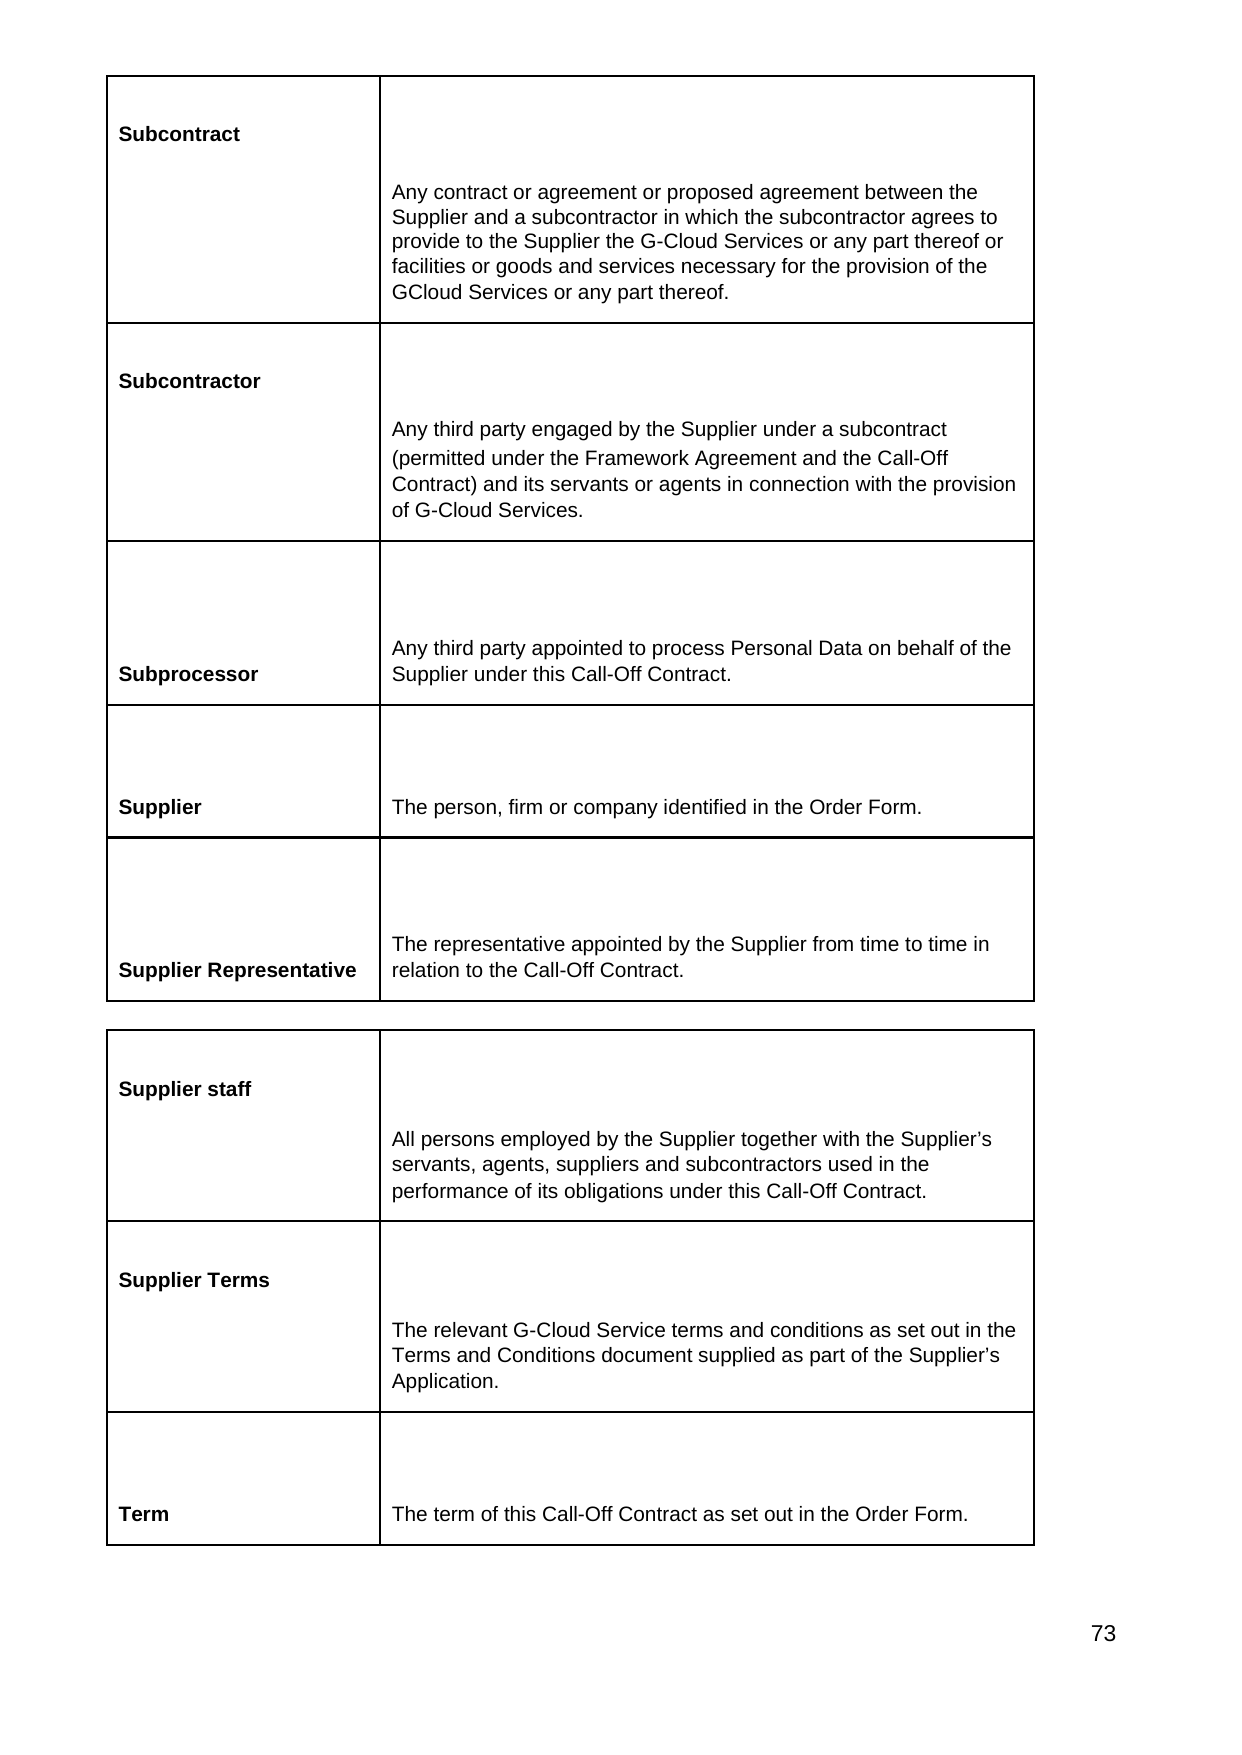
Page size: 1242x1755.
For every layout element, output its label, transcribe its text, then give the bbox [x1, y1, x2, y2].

table_cell Subcontractor [108, 324, 379, 540]
table_cell Term [108, 1413, 379, 1543]
table_cell The relevant G-Cloud Service terms and conditions as set out in the Terms and Conditions document supplied as part of the Supplier’s Application. [381, 1222, 1033, 1411]
table_cell Subprocessor [108, 542, 379, 704]
table_cell Any third party appointed to process Personal Data on behalf of the Supplier under this Call-Off Contract. [381, 542, 1033, 704]
table_cell Supplier Terms [108, 1222, 379, 1411]
table_cell Any third party engaged by the Supplier under a subcontract (permitted under the Framework Agreement and the Call-Off Contract) and its servants or agents in connection with the provision of G-Cloud Services. [381, 324, 1033, 540]
table_cell Any contract or agreement or proposed agreement between the Supplier and a subcontractor in which the subcontractor agrees to provide to the Supplier the G-Cloud Services or any part thereof or facilities or goods and services necessary for the provision of the GCloud Services or any part thereof. [381, 77, 1033, 322]
table_cell Supplier Representative [108, 839, 379, 1000]
table_header Supplier staff [108, 1031, 379, 1220]
table_cell The term of this Call-Off Contract as set out in the Order Form. [381, 1413, 1033, 1543]
table_header All persons employed by the Supplier together with the Supplier’s servants, agents, suppliers and subcontractors used in the performance of its obligations under this Call-Off Contract. [381, 1031, 1033, 1220]
table_cell The person, firm or company identified in the Order Form. [381, 706, 1033, 836]
table_cell The representative appointed by the Supplier from time to time in relation to the Call-Off Contract. [381, 839, 1033, 1000]
table_cell Supplier [108, 706, 379, 836]
table_cell Subcontract [108, 77, 379, 322]
